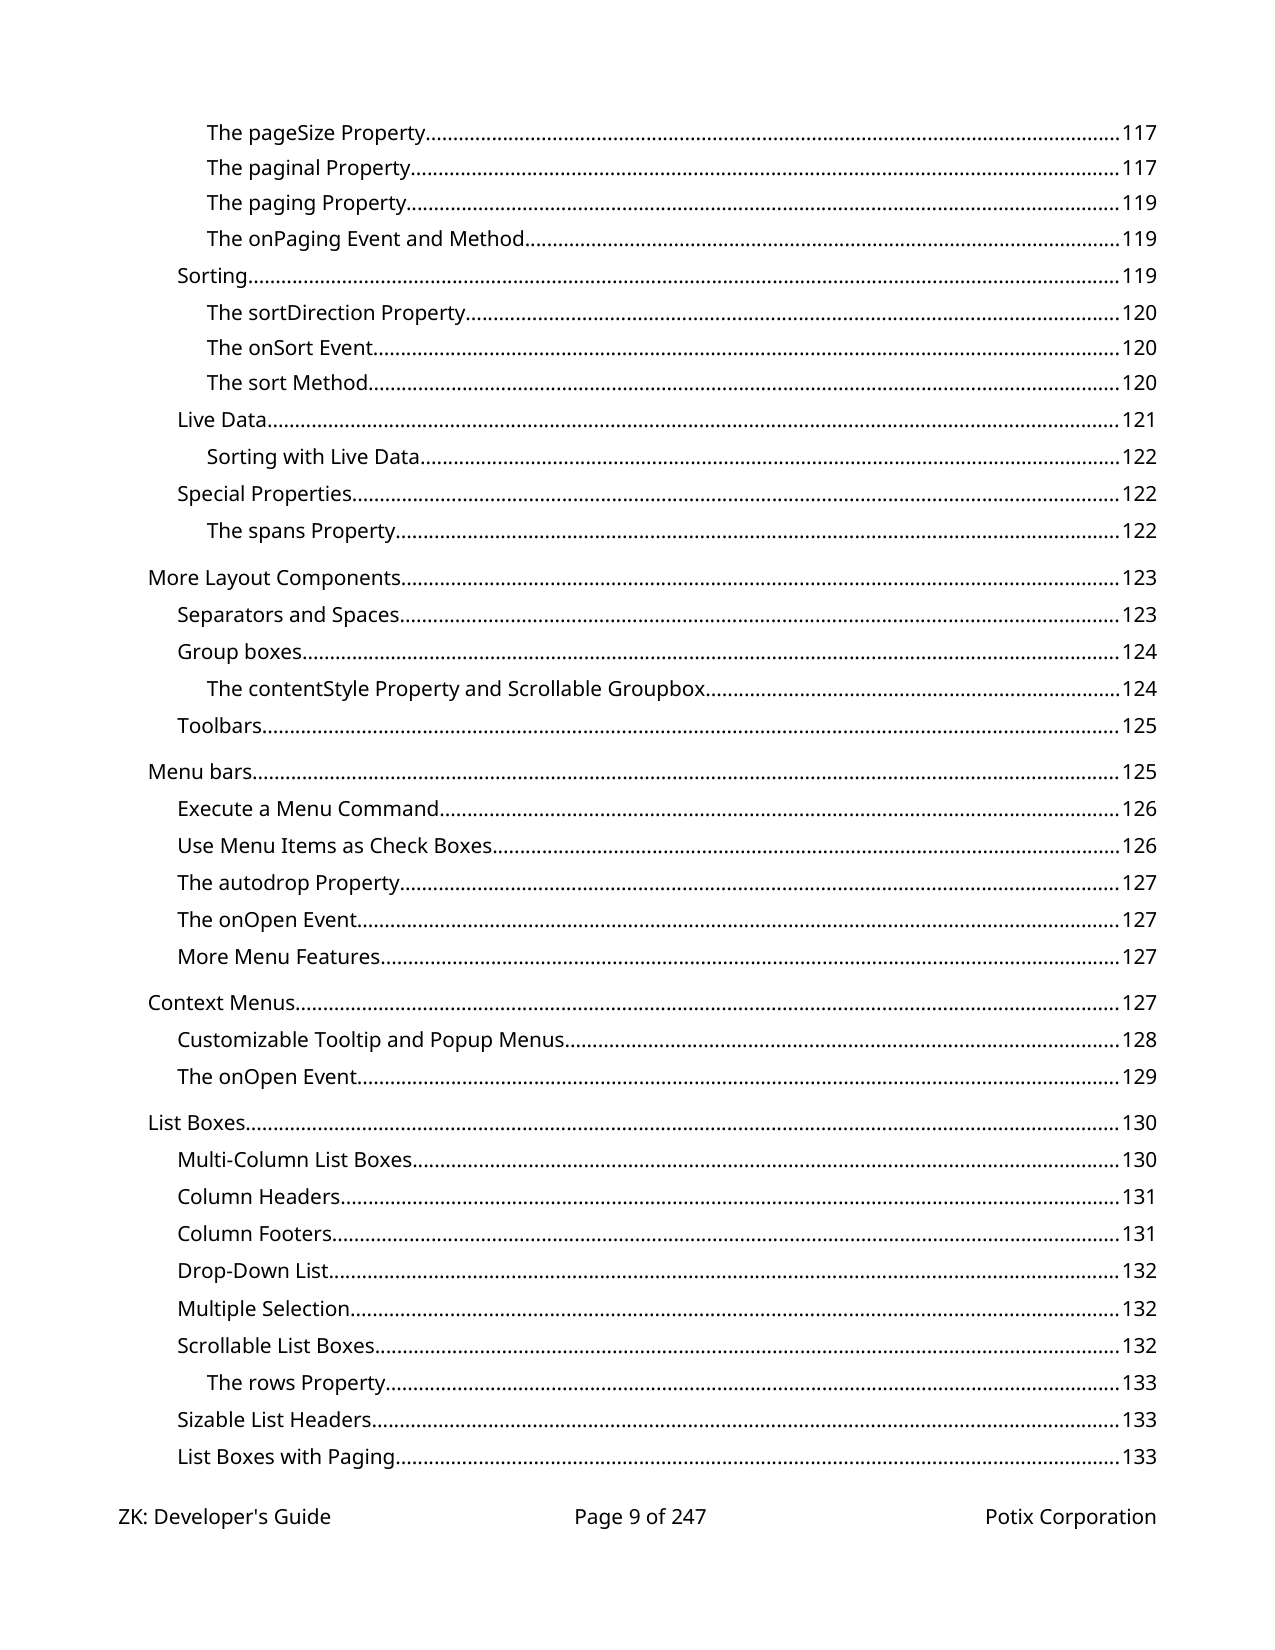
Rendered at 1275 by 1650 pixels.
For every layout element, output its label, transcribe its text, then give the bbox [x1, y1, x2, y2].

text Execute a Menu Command 126 [177, 794, 1157, 822]
text The sort Method 120 [207, 368, 1157, 397]
text The sortDirection Property 120 [207, 298, 1157, 326]
text Special Properties 122 [177, 479, 1157, 508]
text Separators and Spaces 123 [177, 600, 1157, 628]
text Toolbars 125 [177, 711, 1157, 739]
text Sorting with Live Data 122 [207, 442, 1157, 471]
text Drop-Down List 132 [177, 1257, 1157, 1285]
text Multiple Selection 132 [177, 1294, 1157, 1322]
text Column Footers 131 [177, 1219, 1157, 1248]
text The paging Property 119 [207, 188, 1157, 217]
text Sorting 119 [177, 261, 1157, 289]
text Sizable List Headers 133 [177, 1405, 1157, 1433]
text Multi-Column List Boxes 130 [177, 1145, 1157, 1174]
text Use Menu Items as Check Boxes 126 [177, 831, 1157, 859]
text The onOpen Event 127 [177, 905, 1157, 933]
text Live Data 121 [177, 405, 1157, 434]
text The onSort Event 120 [207, 333, 1157, 361]
text More Menu Features 127 [177, 942, 1157, 971]
text Scrollable List Boxes 132 [177, 1331, 1157, 1359]
text The autodrop Property 127 [177, 868, 1157, 896]
text Group boxes 124 [177, 637, 1157, 665]
text Customizable Tooltip and Popup Menus 128 [177, 1025, 1157, 1053]
text The pageSize Property 117 [207, 118, 1157, 146]
text List Boxes 130 [148, 1108, 1157, 1137]
text Context Menus 127 [148, 988, 1157, 1016]
text List Boxes with Paging 133 [177, 1442, 1157, 1470]
text More Layout Components 123 [148, 563, 1157, 591]
text The onOpen Event 129 [177, 1062, 1157, 1091]
text The paginal Property 117 [207, 153, 1157, 182]
text Menu bars 125 [148, 757, 1157, 785]
text The rows Property 133 [207, 1368, 1157, 1396]
text The spans Property 122 [207, 517, 1157, 545]
text The contentStyle Property and Scrollable Groupbox 124 [207, 674, 1157, 702]
text Column Headers 131 [177, 1182, 1157, 1211]
text The onPaging Event and Method 119 [207, 224, 1157, 252]
